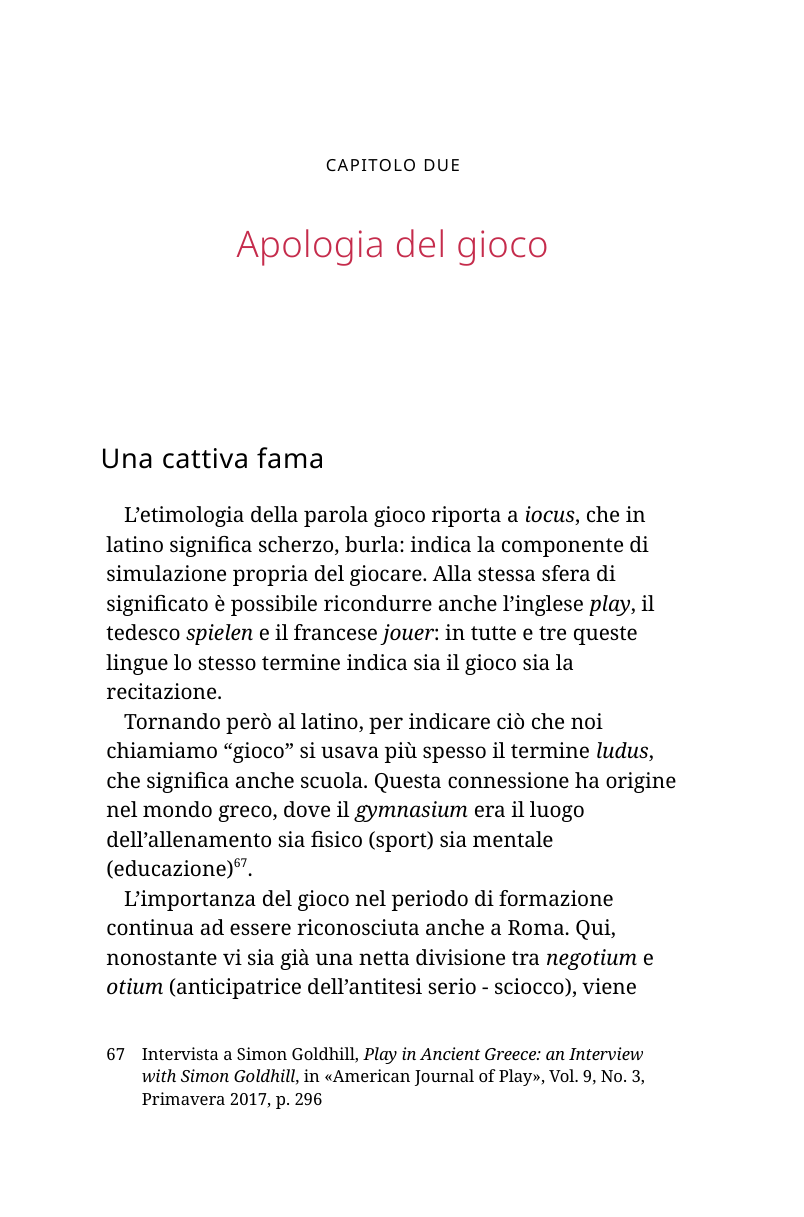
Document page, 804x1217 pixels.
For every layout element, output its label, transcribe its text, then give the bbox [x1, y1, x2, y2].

subtitle Apologia del gioco [106, 218, 679, 268]
subtitle Una cattiva fama [100, 439, 679, 476]
text Intervista a Simon Goldhill, Play in Ancient Greece: an Interview with Simon Goldhill, in «American Journal of Play», Vol. 9, No. 3, Primavera 2017, p. 296 [106, 1042, 679, 1110]
text L’importanza del gioco nel periodo di formazione continua ad essere riconosciuta anche a Roma. Qui, nonostante vi sia già una netta divisione tra negotium e otium (anticipatrice dell’antitesi serio - sciocco), viene [106, 883, 679, 1001]
text L’etimologia della parola gioco riporta a iocus, che in latino significa scherzo, burla: indica la componente di simulazione propria del giocare. Alla stessa sfera di significato è possibile ricondurre anche l’inglese play, il tedesco spielen e il francese jouer: in tutte e tre queste lingue lo stesso termine indica sia il gioco sia la recitazione. [106, 499, 679, 706]
subtitle Capitolo due [106, 153, 679, 176]
text Tornando però al latino, per indicare ciò che noi chiamiamo “gioco” si usava più spesso il termine ludus, che significa anche scuola. Questa connessione ha origine nel mondo greco, dove il gymnasium era il luogo dell’allenamento sia fisico (sport) sia mentale (educazione). [106, 706, 679, 883]
